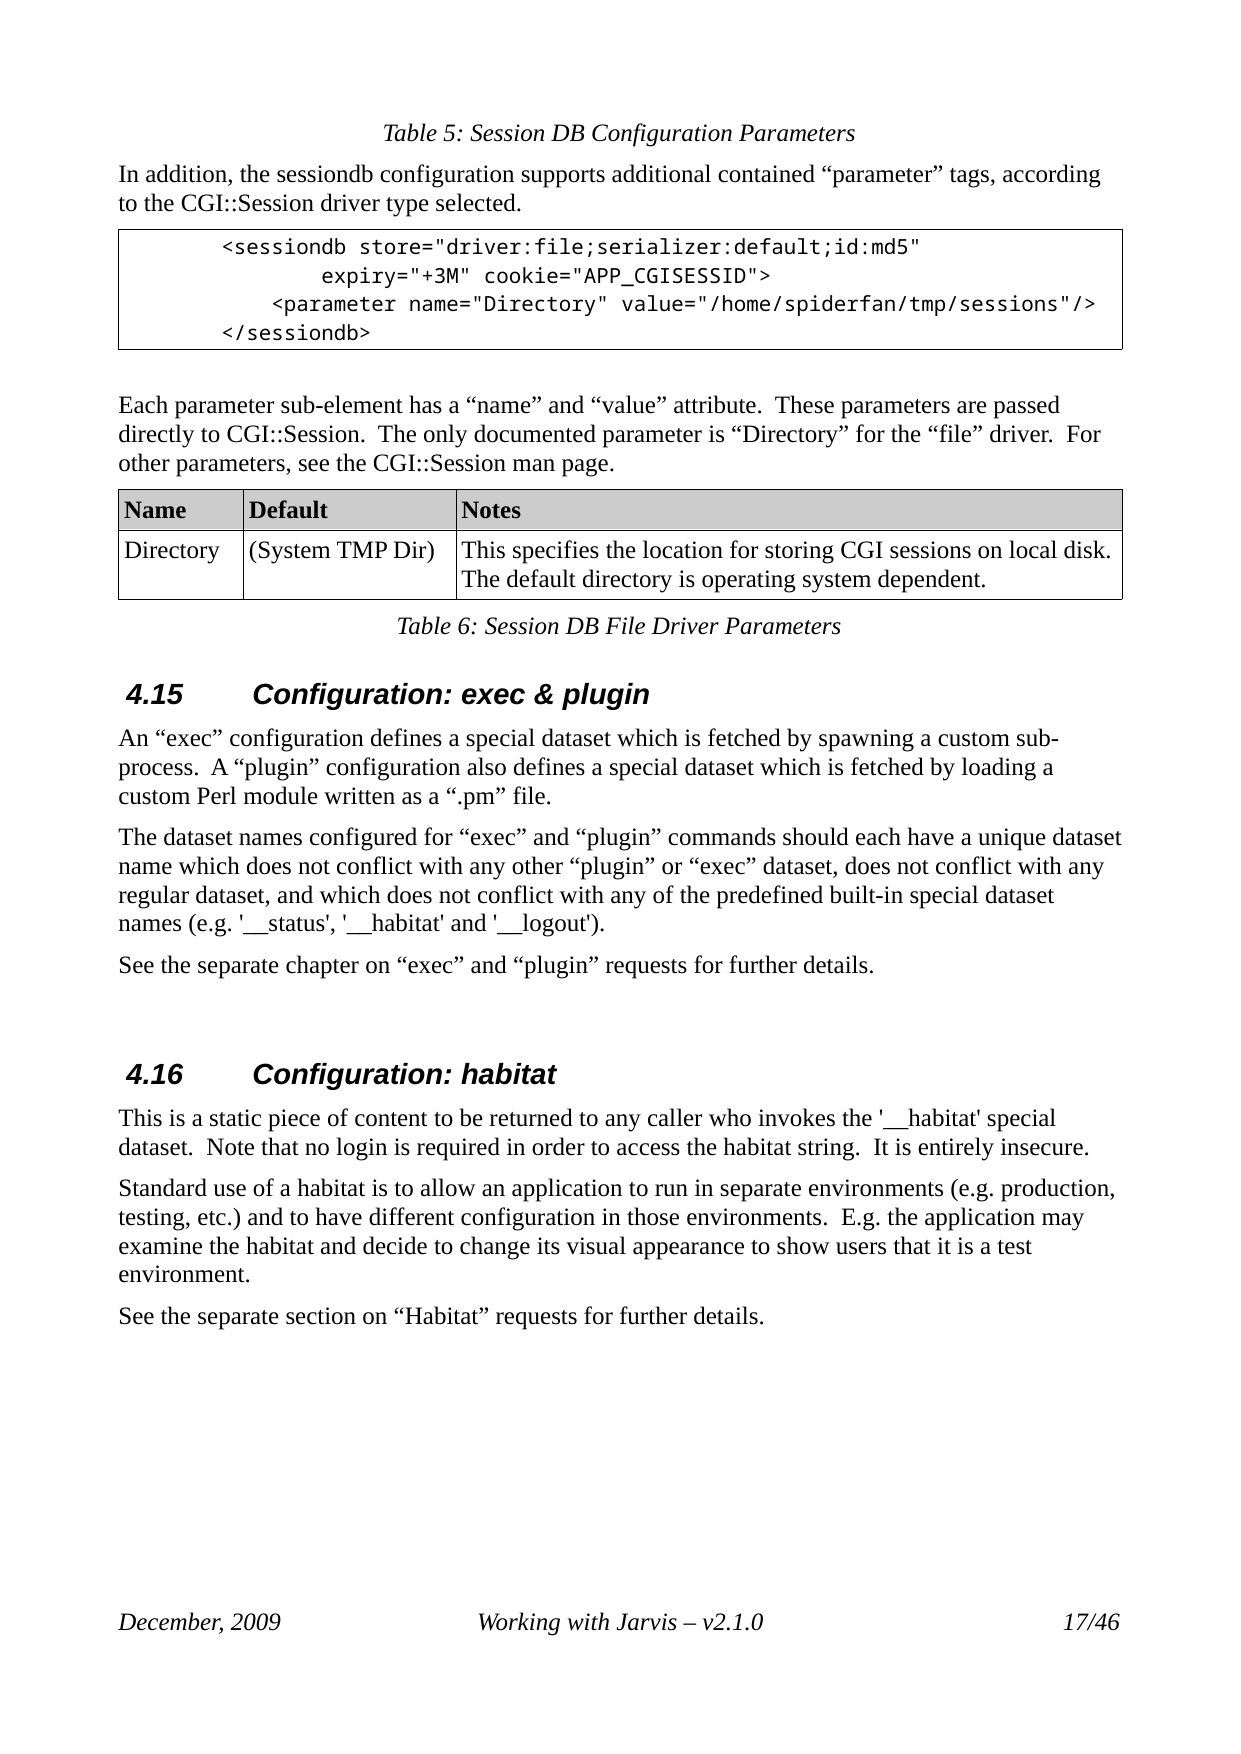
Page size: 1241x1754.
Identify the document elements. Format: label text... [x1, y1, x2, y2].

text expiry="+3M" cookie="APP_CGISESSID"> [119, 258, 1122, 286]
text Table 5: Session DB Configuration Parameters [118, 118, 1122, 147]
text <parameter name="Directory" value="/home/spiderfan/tmp/sessions"/> [119, 286, 1122, 315]
text In addition, the sessiondb configuration supports additional contained “parameter” tags, according to the CGI::Session driver type selected. [118, 159, 1122, 217]
table_cell This specifies the location for storing CGI sessions on local disk. The default directory is operating system dependent. [457, 531, 1122, 598]
subtitle Configuration: exec & plugin [118, 677, 1122, 711]
subtitle Configuration: habitat [118, 1057, 1122, 1091]
table_header Name [119, 490, 243, 529]
text An “exec” configuration defines a special dataset which is fetched by spawning a custom sub-process. A “plugin” configuration also defines a special dataset which is fetched by loading a custom Perl module written as a “.pm” file. [118, 723, 1122, 810]
text <sessiondb store="driver:file;serializer:default;id:md5" [119, 230, 1122, 258]
table_cell Directory [119, 531, 243, 598]
text The dataset names configured for “exec” and “plugin” commands should each have a unique dataset name which does not conflict with any other “plugin” or “exec” dataset, does not conflict with any regular dataset, and which does not conflict with any of the predefined built-in special dataset names (e.g. '__status', '__habitat' and '__logout'). [118, 822, 1122, 937]
text Standard use of a habitat is to allow an application to run in separate environments (e.g. production, testing, etc.) and to have different configuration in those environments. E.g. the application may examine the habitat and decide to change its visual appearance to show users that it is a test environment. [118, 1173, 1122, 1288]
text This is a static piece of content to be returned to any caller who invokes the '__habitat' special dataset. Note that no login is required in order to access the habitat string. It is entirely insecure. [118, 1103, 1122, 1161]
text </sessiondb> [119, 315, 1122, 349]
table_header Default [244, 490, 456, 529]
table_cell (System TMP Dir) [244, 531, 456, 598]
table_header Notes [457, 490, 1122, 529]
text See the separate section on “Habitat” requests for further details. [118, 1301, 1122, 1329]
text Table 6: Session DB File Driver Parameters [118, 611, 1122, 640]
text See the separate chapter on “exec” and “plugin” requests for further details. [118, 950, 1122, 978]
text Each parameter sub-element has a “name” and “value” attribute. These parameters are passed directly to CGI::Session. The only documented parameter is “Directory” for the “file” driver. For other parameters, see the CGI::Session man page. [118, 390, 1122, 477]
